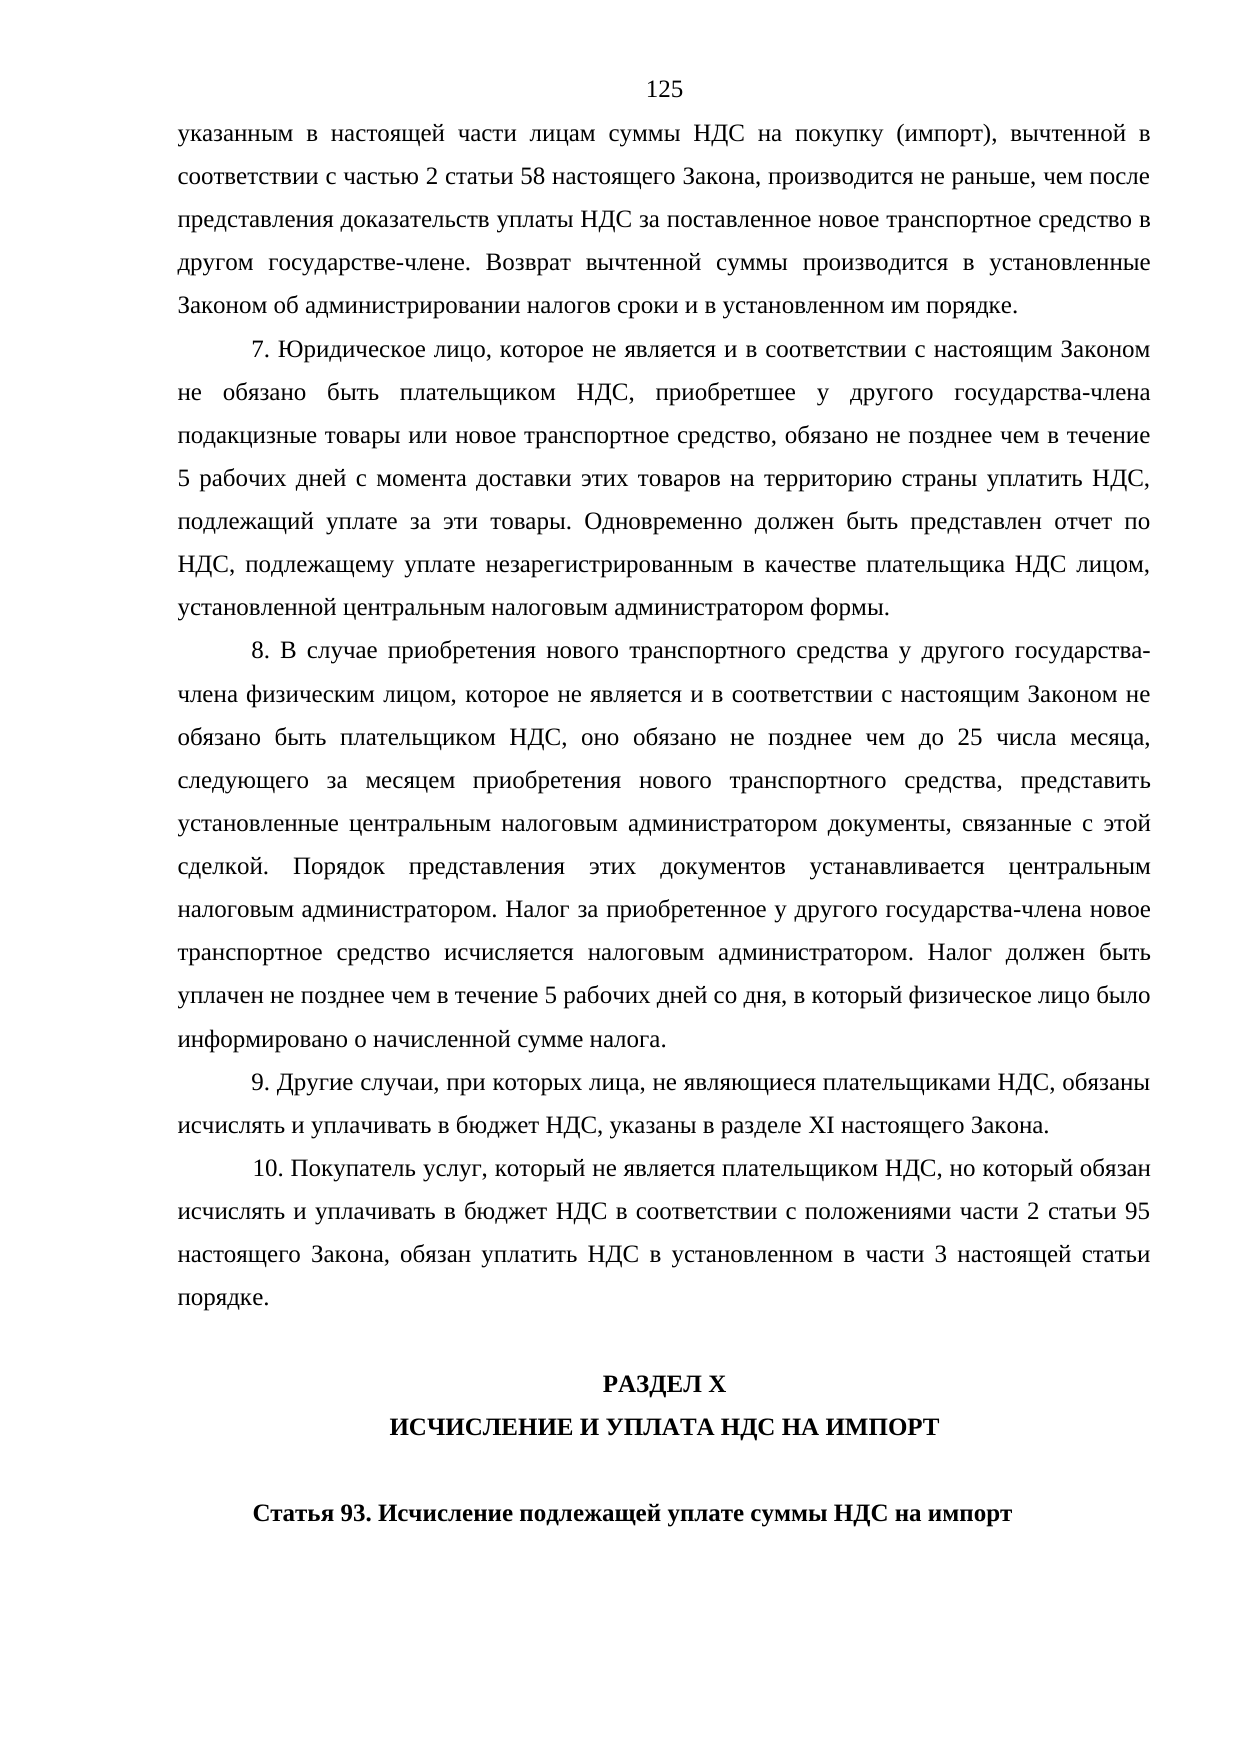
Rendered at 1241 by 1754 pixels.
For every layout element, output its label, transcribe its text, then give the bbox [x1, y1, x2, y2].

text РАЗДЕЛ X [177, 1369, 1152, 1397]
text ИСЧИСЛЕНИЕ И УПЛАТА НДС НА ИМПОРТ [177, 1412, 1152, 1441]
text Статья 93. Исчисление подлежащей уплате суммы НДС на импорт [177, 1498, 1152, 1527]
text 9. Другие случаи, при которых лица, не являющиеся плательщиками НДС, обязаны исчислять и уплачивать в бюджет НДС, указаны в разделе XI настоящего Закона. [177, 1067, 1152, 1139]
text 8. В случае приобретения нового транспортного средства у другого государства-члена физическим лицом, которое не является и в соответствии с настоящим Законом не обязано быть плательщиком НДС, оно обязано не позднее чем до 25 числа месяца, следующего за месяцем приобретения нового транспортного средства, представить установленные центральным налоговым администратором документы, связанные с этой сделкой. Порядок представления этих документов устанавливается центральным налоговым администратором. Налог за приобретенное у другого государства-члена новое транспортное средство исчисляется налоговым администратором. Налог должен быть уплачен не позднее чем в течение 5 рабочих дней со дня, в который физическое лицо было информировано о начисленной сумме налога. [177, 636, 1152, 1052]
text 7. Юридическое лицо, которое не является и в соответствии с настоящим Законом не обязано быть плательщиком НДС, приобретшее у другого государства-члена подакцизные товары или новое транспортное средство, обязано не позднее чем в течение 5 рабочих дней с момента доставки этих товаров на территорию страны уплатить НДС, подлежащий уплате за эти товары. Одновременно должен быть представлен отчет по НДС, подлежащему уплате незарегистрированным в качестве плательщика НДС лицом, установленной центральным налоговым администратором формы. [177, 334, 1152, 621]
text указанным в настоящей части лицам суммы НДС на покупку (импорт), вычтенной в соответствии с частью 2 статьи 58 настоящего Закона, производится не раньше, чем после представления доказательств уплаты НДС за поставленное новое транспортное средство в другом государстве-члене. Возврат вычтенной суммы производится в установленные Законом об администрировании налогов сроки и в установленном им порядке. [177, 118, 1152, 319]
text 10. Покупатель услуг, который не является плательщиком НДС, но который обязан исчислять и уплачивать в бюджет НДС в соответствии с положениями части 2 статьи 95 настоящего Закона, обязан уплатить НДС в установленном в части 3 настоящей статьи порядке. [177, 1153, 1152, 1311]
